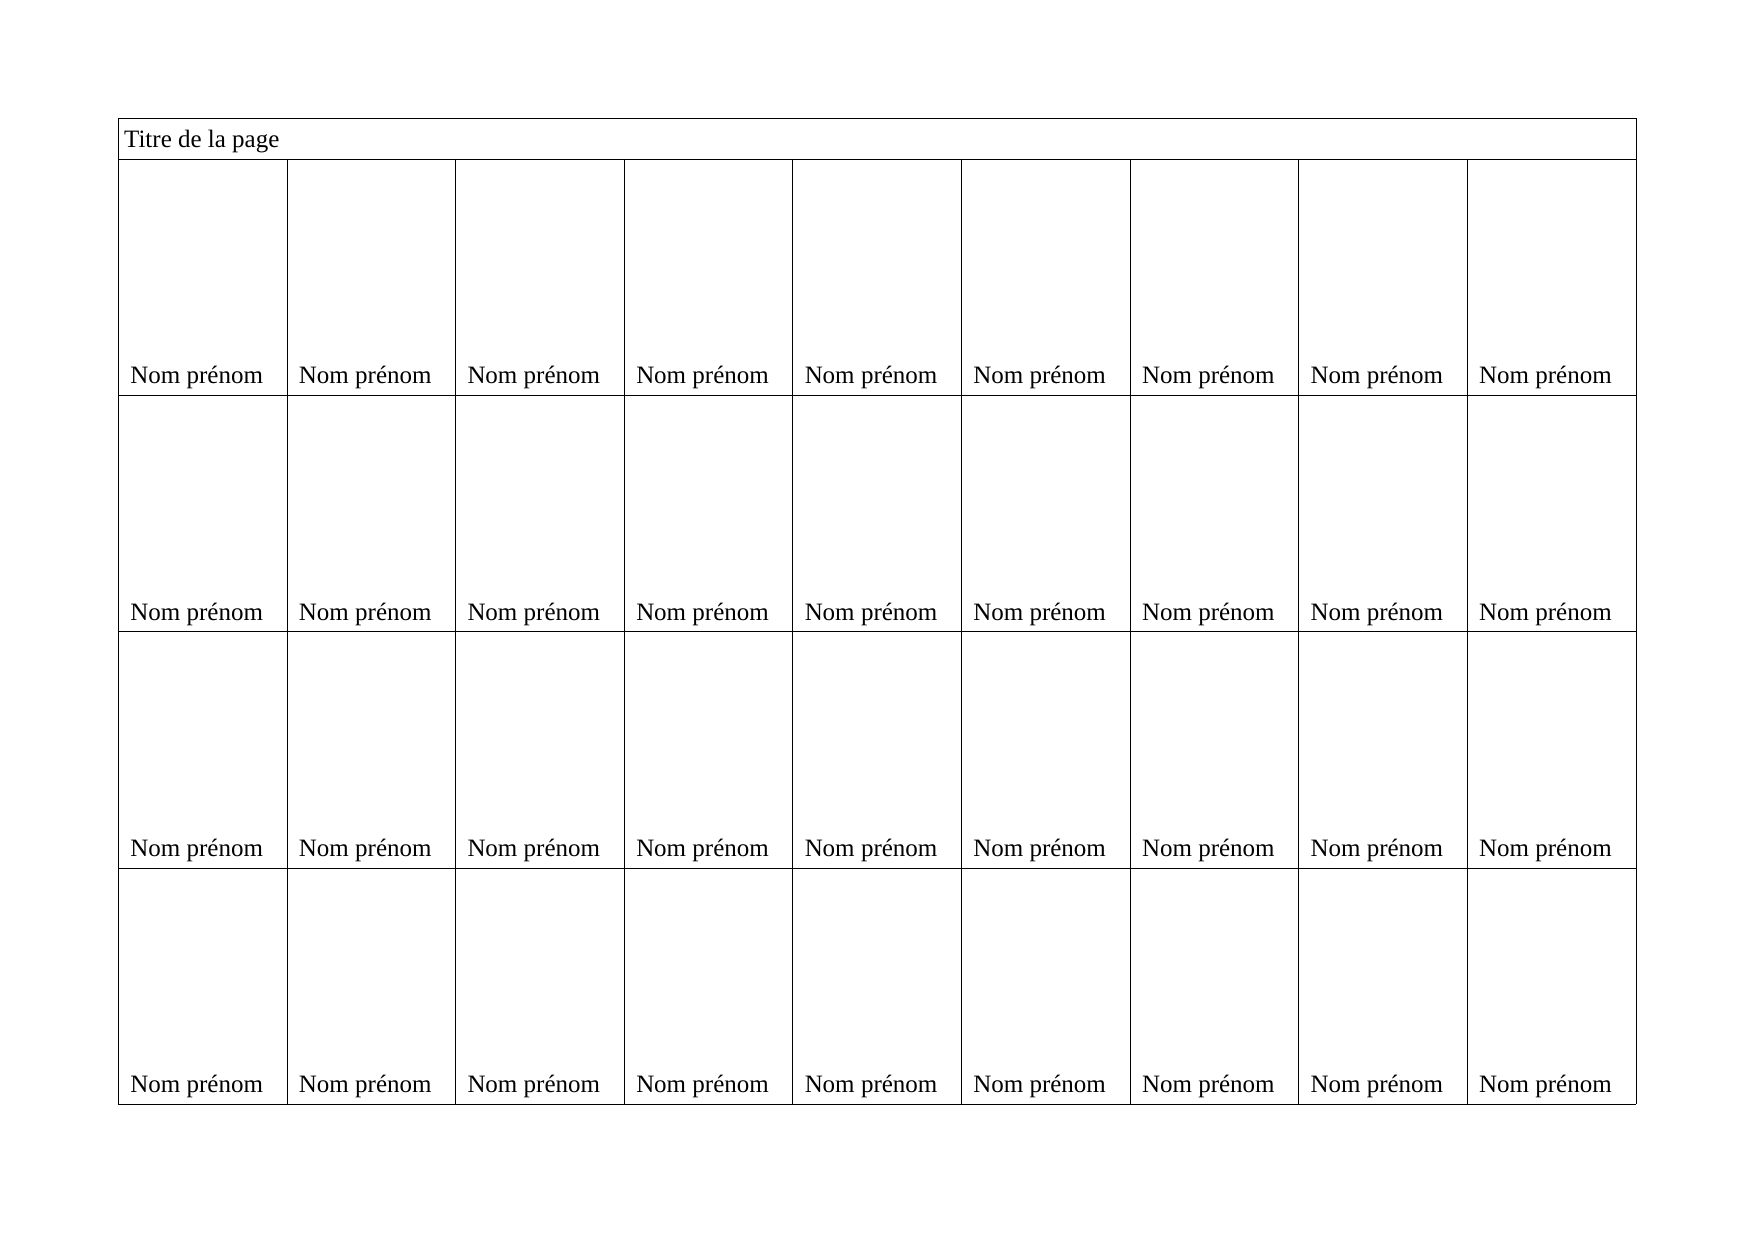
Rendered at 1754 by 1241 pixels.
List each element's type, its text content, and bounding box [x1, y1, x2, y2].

picture [1306, 164, 1460, 361]
table_cell Nom prénom [119, 396, 287, 631]
table_cell Nom prénom [456, 396, 624, 631]
table_cell Nom prénom [288, 632, 455, 867]
table_cell Nom prénom [625, 160, 792, 395]
table_cell Nom prénom [793, 396, 961, 631]
picture [462, 873, 617, 1070]
picture [462, 164, 617, 361]
picture [631, 637, 786, 833]
picture [800, 873, 954, 1070]
picture [125, 637, 280, 833]
table_header Titre de la page [119, 119, 1636, 158]
table_cell Nom prénom [1131, 160, 1298, 395]
picture [968, 400, 1123, 597]
picture [1306, 400, 1460, 597]
picture [294, 637, 448, 833]
picture [631, 164, 786, 361]
table_cell Nom prénom [288, 160, 455, 395]
table_cell Nom prénom [1468, 160, 1636, 395]
picture [125, 873, 280, 1070]
picture [800, 637, 954, 833]
table_cell Nom prénom [1468, 869, 1636, 1104]
table_cell Nom prénom [1468, 632, 1636, 867]
picture [968, 637, 1123, 833]
table_cell Nom prénom [962, 160, 1130, 395]
table_cell Nom prénom [288, 396, 455, 631]
picture [800, 400, 954, 597]
table_cell Nom prénom [793, 160, 961, 395]
table_cell Nom prénom [1299, 160, 1467, 395]
table_cell Nom prénom [119, 160, 287, 395]
picture [294, 873, 448, 1070]
table_cell Nom prénom [119, 632, 287, 867]
table_cell Nom prénom [288, 869, 455, 1104]
table_cell Nom prénom [625, 632, 792, 867]
table_cell Nom prénom [456, 160, 624, 395]
table_cell Nom prénom [456, 632, 624, 867]
picture [1306, 873, 1460, 1070]
picture [968, 164, 1123, 361]
table_cell Nom prénom [1299, 632, 1467, 867]
table_cell Nom prénom [962, 869, 1130, 1104]
table_cell Nom prénom [962, 396, 1130, 631]
table_cell Nom prénom [625, 869, 792, 1104]
table_cell Nom prénom [793, 869, 961, 1104]
picture [631, 873, 786, 1070]
picture [968, 873, 1123, 1070]
picture [294, 400, 448, 597]
table_cell Nom prénom [1131, 396, 1298, 631]
table_cell Nom prénom [625, 396, 792, 631]
picture [1474, 873, 1629, 1070]
picture [462, 400, 617, 597]
table_cell Nom prénom [793, 632, 961, 867]
table_cell Nom prénom [962, 632, 1130, 867]
table_cell Nom prénom [456, 869, 624, 1104]
picture [1137, 637, 1291, 833]
table_cell Nom prénom [1468, 396, 1636, 631]
picture [800, 164, 954, 361]
picture [125, 400, 280, 597]
picture [1474, 637, 1629, 833]
table_cell Nom prénom [1131, 632, 1298, 867]
picture [1137, 873, 1291, 1070]
picture [1474, 400, 1629, 597]
picture [1474, 164, 1629, 361]
picture [462, 637, 617, 833]
picture [1137, 164, 1291, 361]
table_cell Nom prénom [1299, 396, 1467, 631]
picture [294, 164, 448, 361]
picture [1137, 400, 1291, 597]
picture [1306, 637, 1460, 833]
table_cell Nom prénom [119, 869, 287, 1104]
table_cell Nom prénom [1131, 869, 1298, 1104]
picture [631, 400, 786, 597]
table_cell Nom prénom [1299, 869, 1467, 1104]
picture [125, 164, 280, 361]
